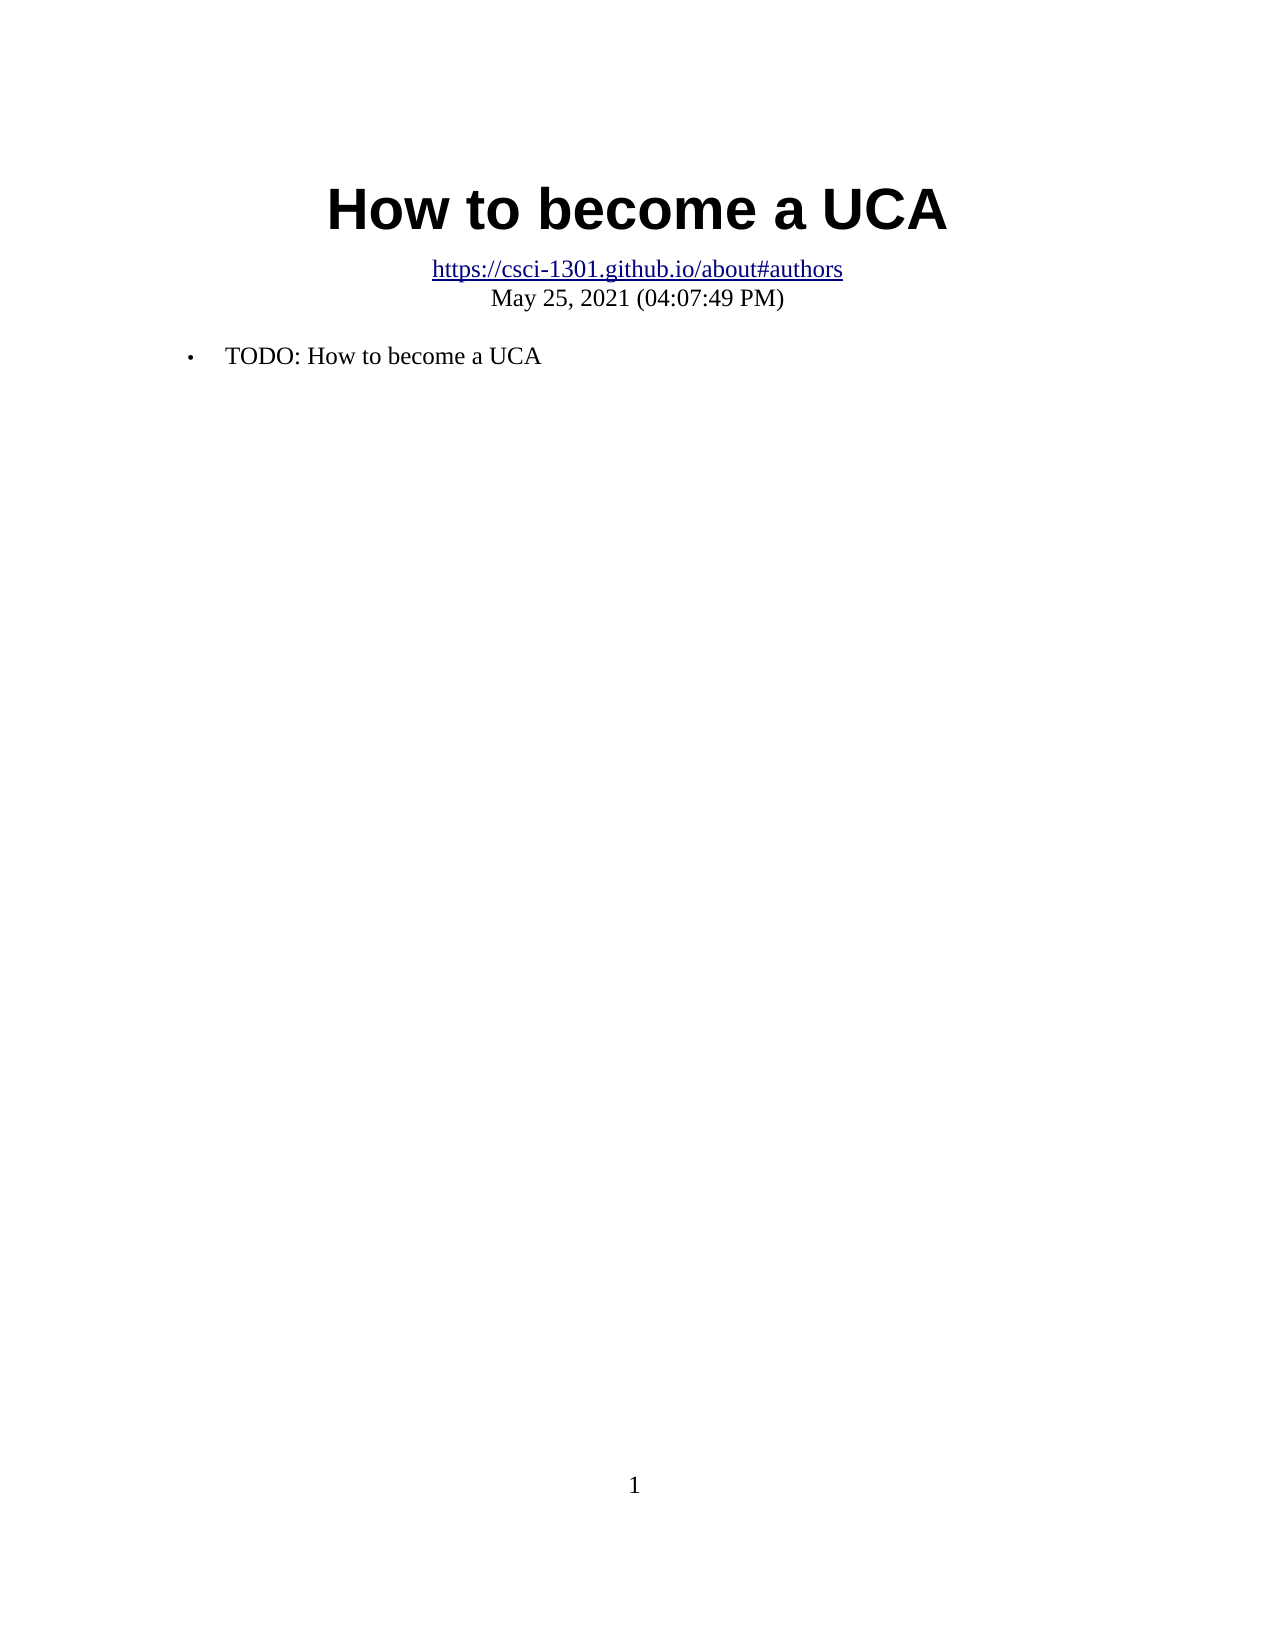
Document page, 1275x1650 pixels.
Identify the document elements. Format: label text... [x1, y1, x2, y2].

text May 25, 2021 (04:07:49 PM) [150, 283, 1125, 312]
text https://csci-1301.github.io/about#authors [150, 254, 1125, 283]
title How to become a UCA [150, 175, 1125, 242]
list TODO: How to become a UCA [187, 341, 1125, 369]
